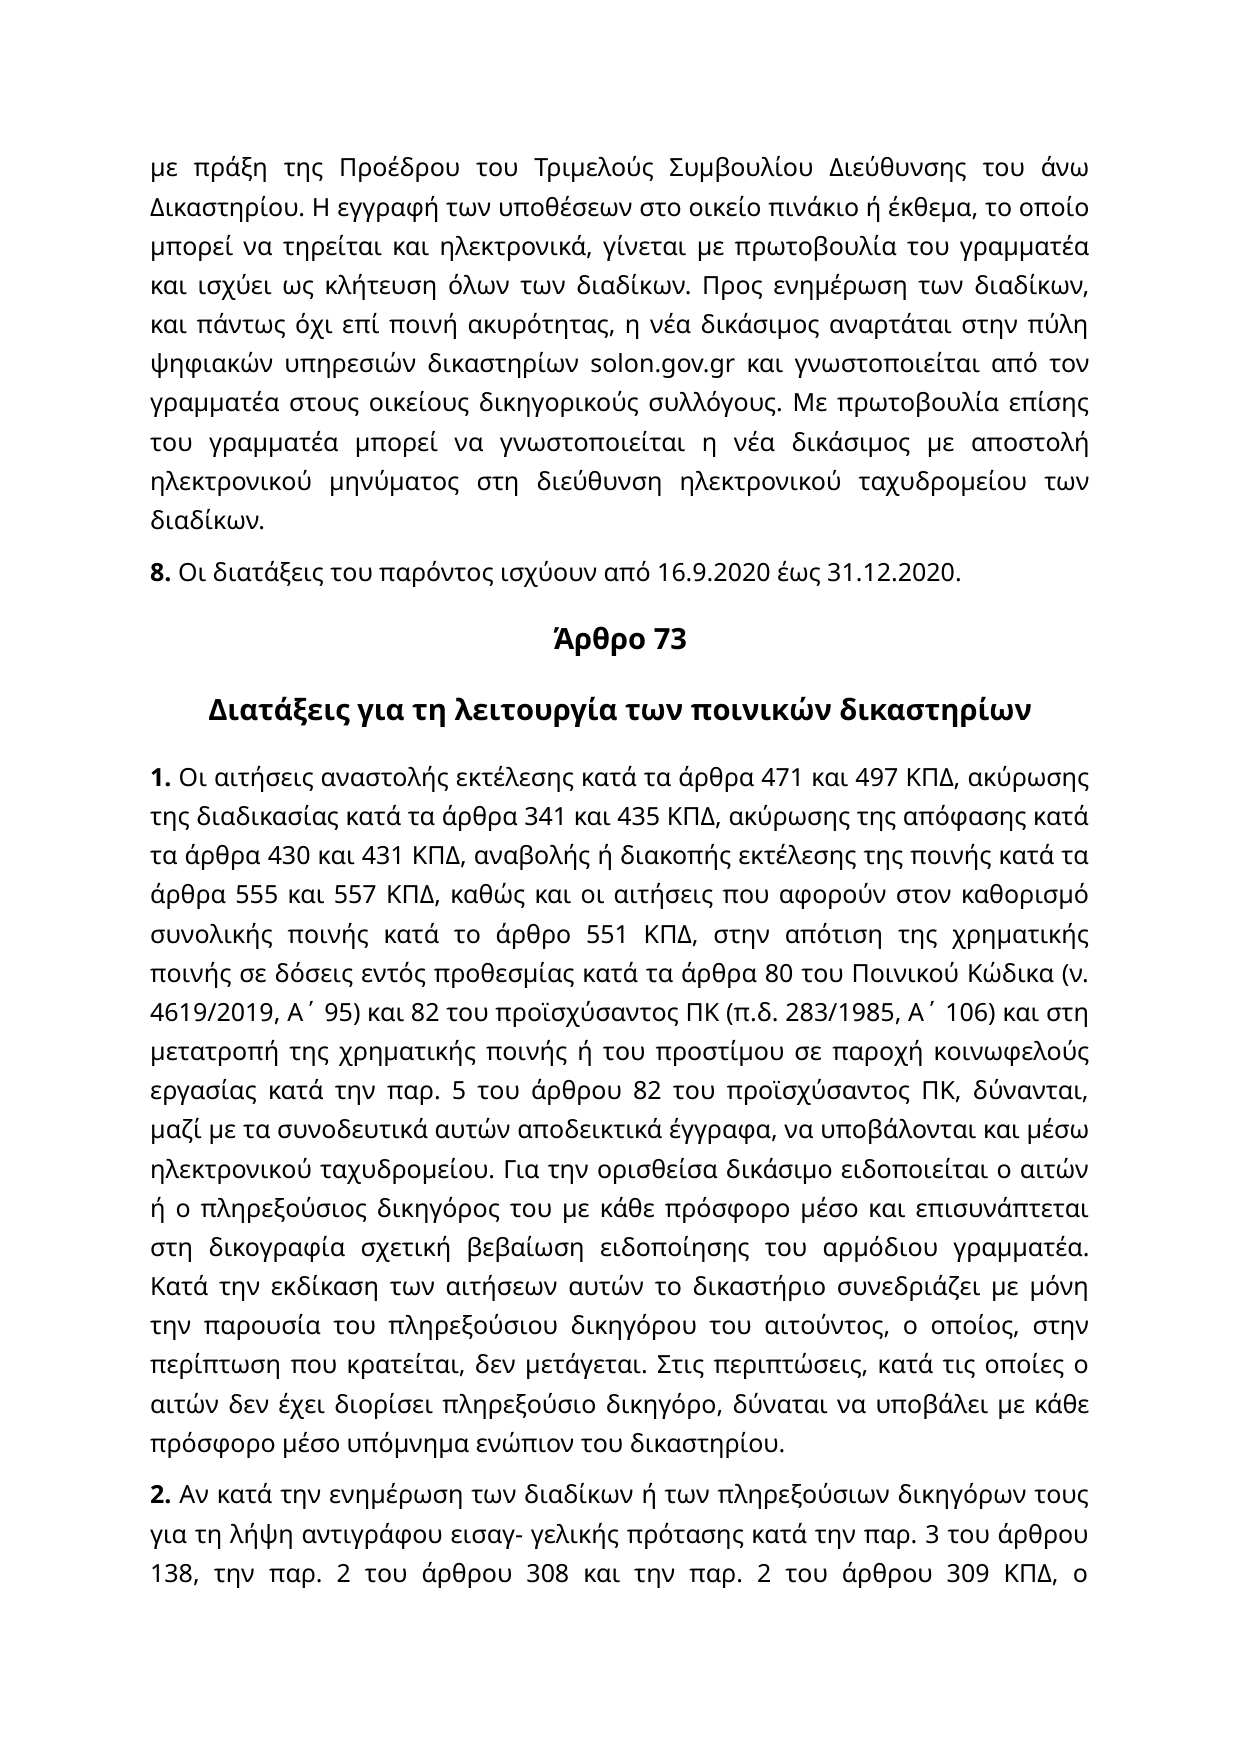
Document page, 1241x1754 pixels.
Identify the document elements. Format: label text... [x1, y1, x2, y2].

text 2. Αν κατά την ενημέρωση των διαδίκων ή των πληρεξούσιων δικηγόρων τους για τη λήψη αντιγράφου εισαγ- γελικής πρότασης κατά την παρ. 3 του άρθρου 138, την παρ. 2 του άρθρου 308 και την παρ. 2 του άρθρου 309 ΚΠΔ, ο [150, 1477, 1090, 1589]
text 8. Οι διατάξεις του παρόντος ισχύουν από 16.9.2020 έως 31.12.2020. [150, 554, 1090, 588]
subtitle Άρθρο 73 [150, 618, 1090, 658]
text με πράξη της Προέδρου του Τριμελούς Συμβουλίου Διεύθυνσης του άνω Δικαστηρίου. Η εγγραφή των υποθέσεων στο οικείο πινάκιο ή έκθεμα, το οποίο μπορεί να τηρείται και ηλεκτρονικά, γίνεται με πρωτοβουλία του γραμματέα και ισχύει ως κλήτευση όλων των διαδίκων. Προς ενημέρωση των διαδίκων, και πάντως όχι επί ποινή ακυρότητας, η νέα δικάσιμος αναρτάται στην πύλη ψηφιακών υπηρεσιών δικαστηρίων solon.gov.gr και γνωστοποιείται από τον γραμματέα στους οικείους δικηγορικούς συλλόγους. Με πρωτοβουλία επίσης του γραμματέα μπορεί να γνωστοποιείται η νέα δικάσιμος με αποστολή ηλεκτρονικού μηνύματος στη διεύθυνση ηλεκτρονικού ταχυδρομείου των διαδίκων. [150, 150, 1090, 537]
text 1. Οι αιτήσεις αναστολής εκτέλεσης κατά τα άρθρα 471 και 497 ΚΠΔ, ακύρωσης της διαδικασίας κατά τα άρθρα 341 και 435 ΚΠΔ, ακύρωσης της απόφασης κατά τα άρθρα 430 και 431 ΚΠΔ, αναβολής ή διακοπής εκτέλεσης της ποινής κατά τα άρθρα 555 και 557 ΚΠΔ, καθώς και οι αιτήσεις που αφορούν στον καθορισμό συνολικής ποινής κατά το άρθρο 551 ΚΠΔ, στην απότιση της χρηματικής ποινής σε δόσεις εντός προθεσμίας κατά τα άρθρα 80 του Ποινικού Κώδικα (ν. 4619/2019, Α΄ 95) και 82 του προϊσχύσαντος ΠΚ (π.δ. 283/1985, Α΄ 106) και στη μετατροπή της χρηματικής ποινής ή του προστίμου σε παροχή κοινωφελούς εργασίας κατά την παρ. 5 του άρθρου 82 του προϊσχύσαντος ΠΚ, δύνανται, μαζί με τα συνοδευτικά αυτών αποδεικτικά έγγραφα, να υποβάλονται και μέσω ηλεκτρονικού ταχυδρομείου. Για την ορισθείσα δικάσιμο ειδοποιείται ο αιτών ή ο πληρεξούσιος δικηγόρος του με κάθε πρόσφορο μέσο και επισυνάπτεται στη δικογραφία σχετική βεβαίωση ειδοποίησης του αρμόδιου γραμματέα. Κατά την εκδίκαση των αιτήσεων αυτών το δικαστήριο συνεδριάζει με μόνη την παρουσία του πληρεξούσιου δικηγόρου του αιτούντος, ο οποίος, στην περίπτωση που κρατείται, δεν μετάγεται. Στις περιπτώσεις, κατά τις οποίες ο αιτών δεν έχει διορίσει πληρεξούσιο δικηγόρο, δύναται να υποβάλει με κάθε πρόσφορο μέσο υπόμνημα ενώπιον του δικαστηρίου. [150, 759, 1090, 1459]
subtitle Διατάξεις για τη λειτουργία των ποινικών δικαστηρίων [150, 689, 1090, 729]
